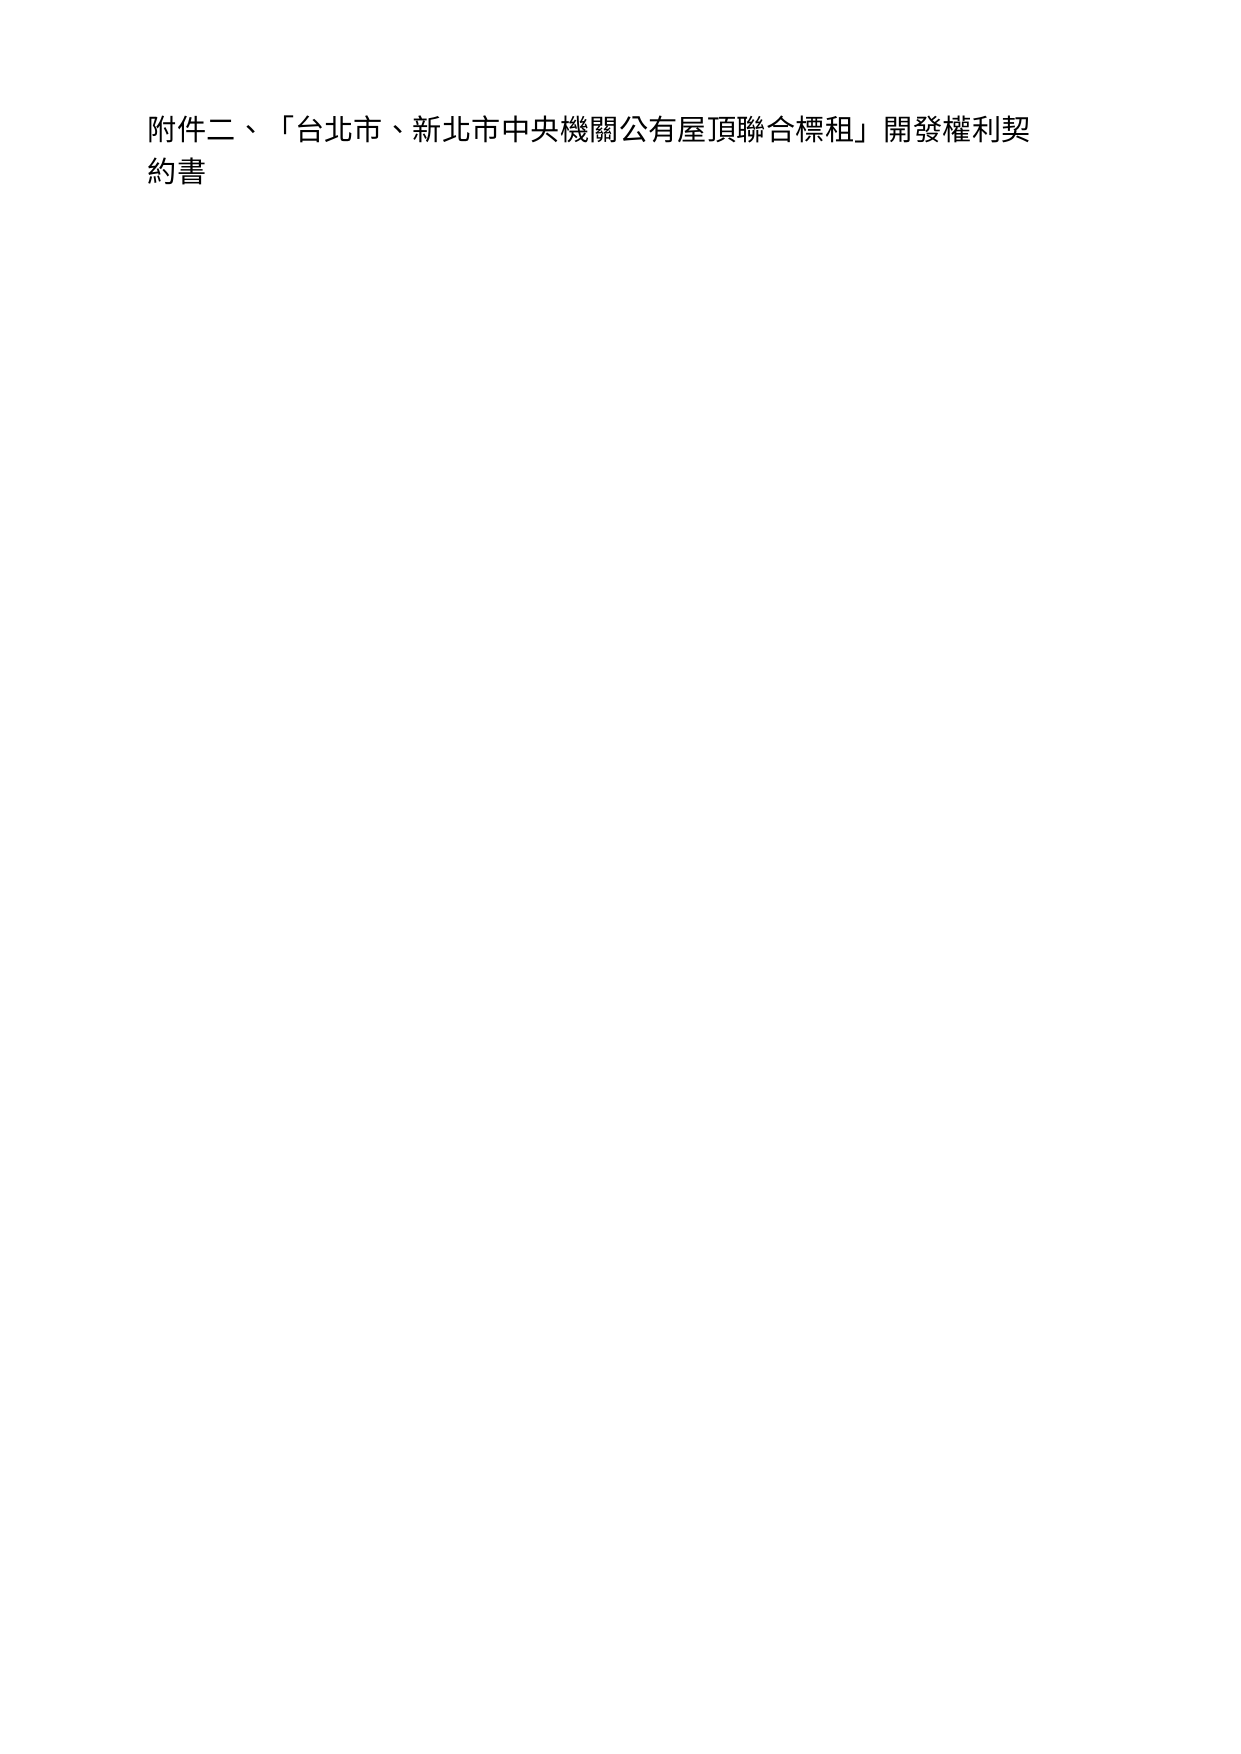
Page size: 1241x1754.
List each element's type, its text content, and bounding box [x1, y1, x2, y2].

subtitle 附件二、「台北市、新北市中央機關公有屋頂聯合標租」開發權利契約書 [148, 106, 1034, 191]
